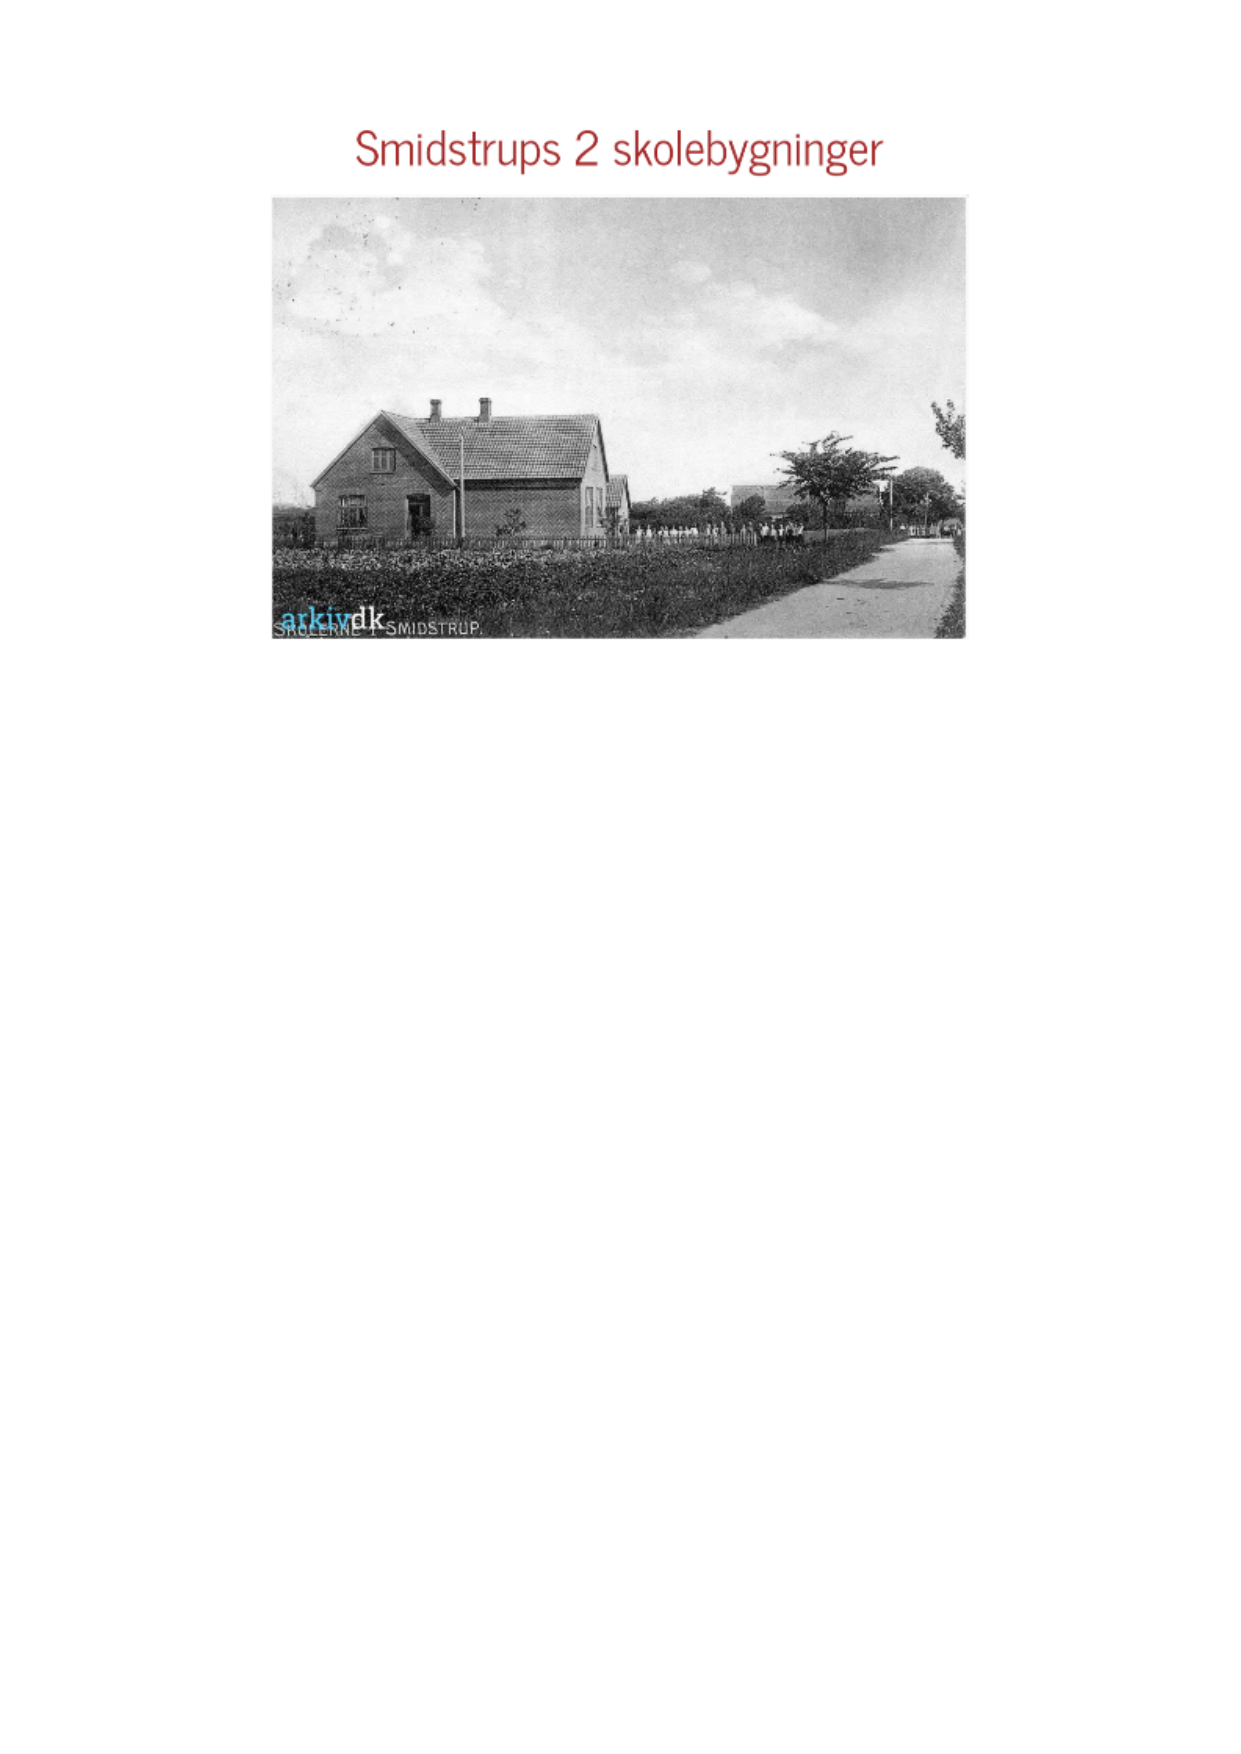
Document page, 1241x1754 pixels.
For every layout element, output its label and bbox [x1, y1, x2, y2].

picture [252, 118, 988, 661]
